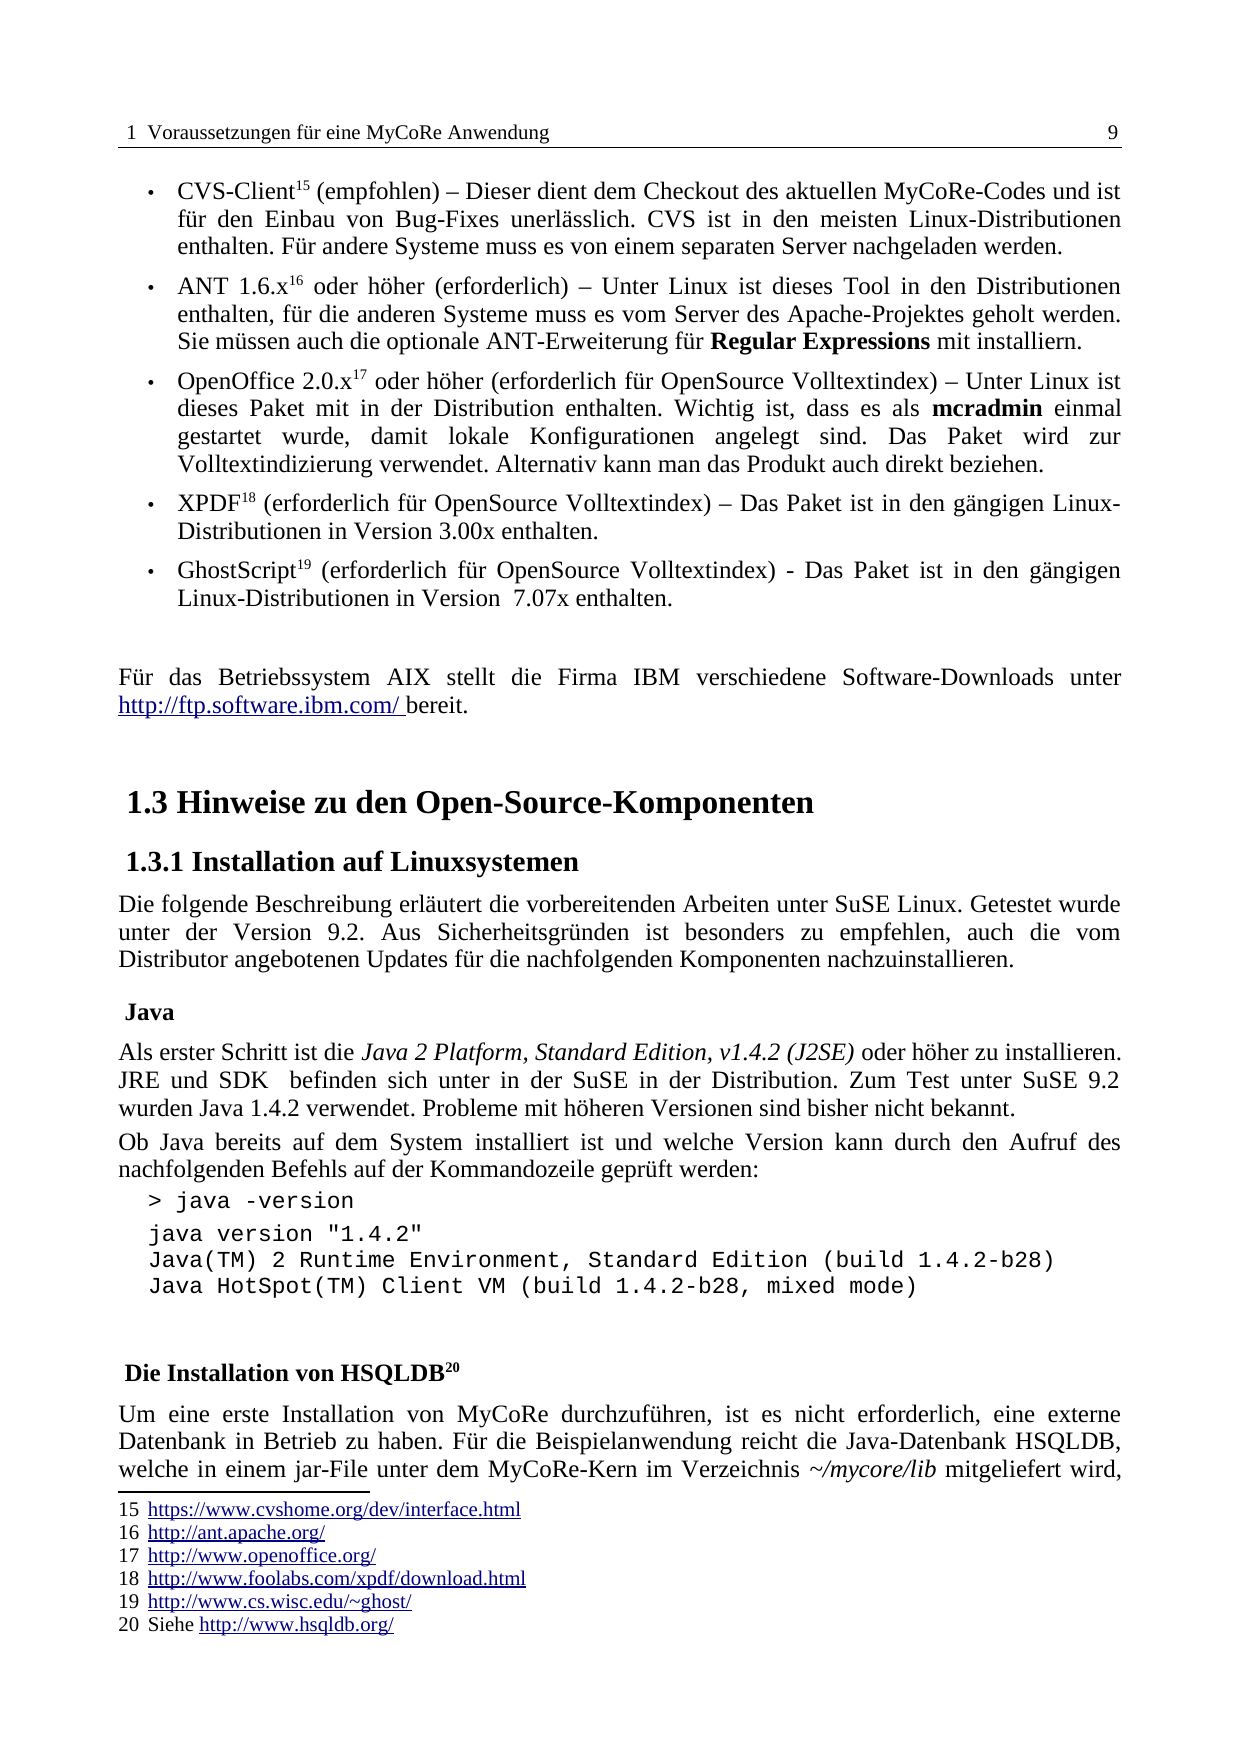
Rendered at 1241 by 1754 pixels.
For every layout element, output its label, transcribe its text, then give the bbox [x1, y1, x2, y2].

list OpenOffice 2.0.x oder höher (erforderlich für OpenSource Volltextindex) – Unter Linux ist dieses Paket mit in der Distribution enthalten. Wichtig ist, dass es als mcradmin einmal gestartet wurde, damit lokale Konfigurationen angelegt sind. Das Paket wird zur Volltextindizierung verwendet. Alternativ kann man das Produkt auch direkt beziehen. [118, 367, 1122, 478]
subtitle Die Installation von HSQLDB [118, 1359, 1122, 1387]
text Siehe http://www.hsqldb.org/ [118, 1613, 1122, 1636]
text Als erster Schritt ist die Java 2 Platform, Standard Edition, v1.4.2 (J2SE) oder höher zu installieren. JRE und SDK befinden sich unter in der SuSE in der Distribution. Zum Test unter SuSE 9.2 wurden Java 1.4.2 verwendet. Probleme mit höheren Versionen sind bisher nicht bekannt. [118, 1038, 1122, 1121]
list http://ant.apache.org/ [118, 1521, 1122, 1544]
text Für das Betriebssystem AIX stellt die Firma IBM verschiedene Software-Downloads unter http://ftp.software.ibm.com/ bereit. [118, 663, 1122, 719]
list http://www.cs.wisc.edu/~ghost/ [118, 1590, 1122, 1613]
list GhostScript (erforderlich für OpenSource Volltextindex) - Das Paket ist in den gängigen Linux-Distributionen in Version 7.07x enthalten. [118, 557, 1122, 612]
text > java -version [118, 1189, 1122, 1216]
list XPDF (erforderlich für OpenSource Volltextindex) – Das Paket ist in den gängigen Linux-Distributionen in Version 3.00x enthalten. [118, 489, 1122, 545]
list ANT 1.6.x oder höher (erforderlich) – Unter Linux ist dieses Tool in den Distributionen enthalten, für die anderen Systeme muss es vom Server des Apache-Projektes geholt werden. Sie müssen auch die optionale ANT-Erweiterung für Regular Expressions mit installiern. [118, 272, 1122, 355]
text java version "1.4.2" Java(TM) 2 Runtime Environment, Standard Edition (build 1.4.2-b28) Java HotSpot(TM) Client VM (build 1.4.2-b28, mixed mode) [118, 1222, 1122, 1301]
list CVS-Client (empfohlen) – Dieser dient dem Checkout des aktuellen MyCoRe-Codes und ist für den Einbau von Bug-Fixes unerlässlich. CVS ist in den meisten Linux-Distributionen enthalten. Für andere Systeme muss es von einem separaten Server nachgeladen werden. [118, 177, 1122, 260]
list https://www.cvshome.org/dev/interface.html [118, 1498, 1122, 1521]
text Die folgende Beschreibung erläutert die vorbereitenden Arbeiten unter SuSE Linux. Getestet wurde unter der Version 9.2. Aus Sicherheitsgründen ist besonders zu empfehlen, auch die vom Distributor angebotenen Updates für die nachfolgenden Komponenten nachzuinstallieren. [118, 890, 1122, 973]
list http://www.openoffice.org/ [118, 1544, 1122, 1567]
list http://www.foolabs.com/xpdf/download.html [118, 1567, 1122, 1590]
text Um eine erste Installation von MyCoRe durchzuführen, ist es nicht erforderlich, eine externe Datenbank in Betrieb zu haben. Für die Beispielanwendung reicht die Java-Datenbank HSQLDB, welche in einem jar-File unter dem MyCoRe-Kern im Verzeichnis ~/mycore/lib mitgeliefert wird, [118, 1400, 1122, 1483]
subtitle Installation auf Linuxsystemen [118, 845, 1122, 877]
subtitle Hinweise zu den Open-Source-Komponenten [118, 783, 1122, 820]
text Ob Java bereits auf dem System installiert ist und welche Version kann durch den Aufruf des nachfolgenden Befehls auf der Kommandozeile geprüft werden: [118, 1128, 1122, 1183]
subtitle Java [118, 998, 1122, 1026]
